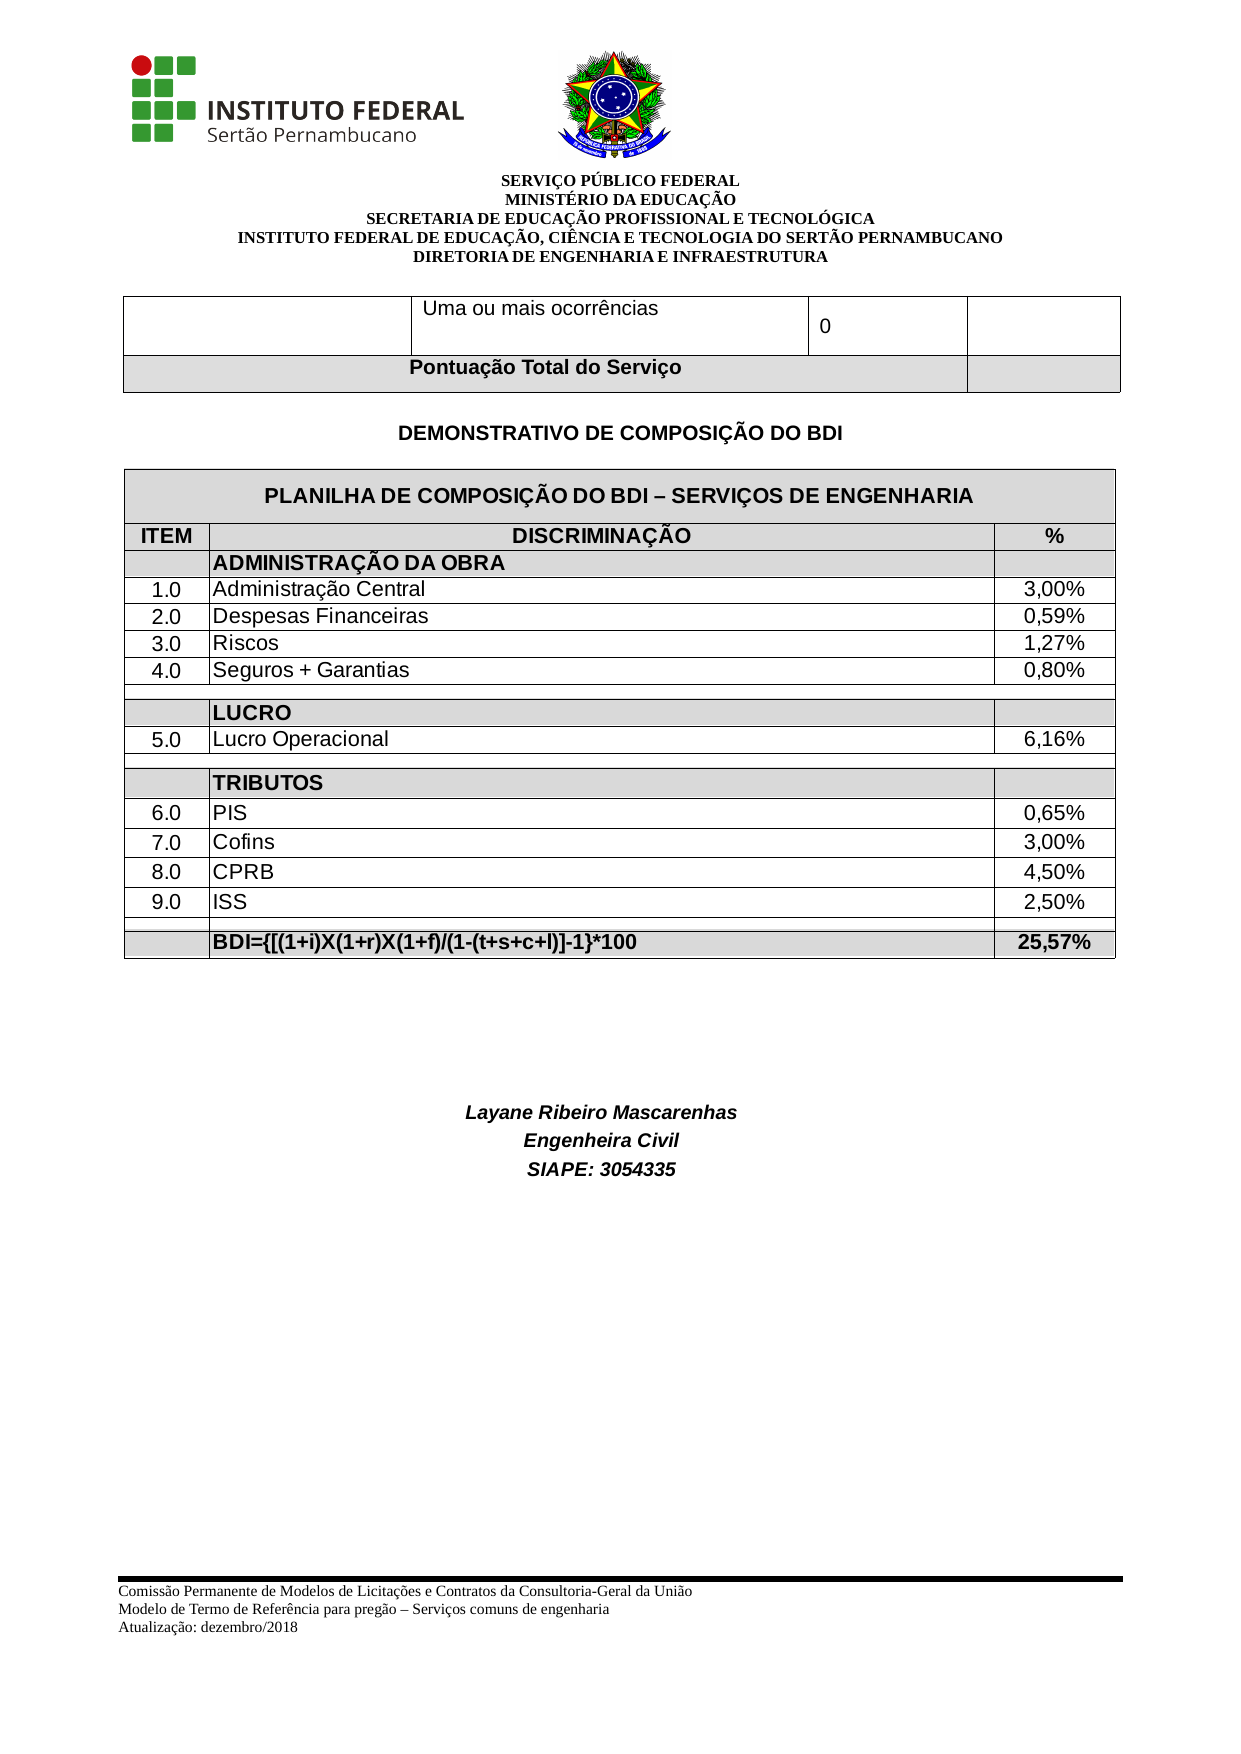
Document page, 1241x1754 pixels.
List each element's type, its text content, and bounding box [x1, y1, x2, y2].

table_cell Pontuação Total do Serviço [124, 356, 967, 392]
table_cell Uma ou mais ocorrências [412, 297, 808, 355]
table_cell [968, 356, 1120, 392]
table_cell 0 [809, 297, 967, 355]
text DEMONSTRATIVO DE COMPOSIÇÃO DO BDI [118, 421, 1123, 445]
table_cell [124, 297, 411, 355]
table_cell [968, 297, 1120, 355]
picture [131, 55, 464, 142]
